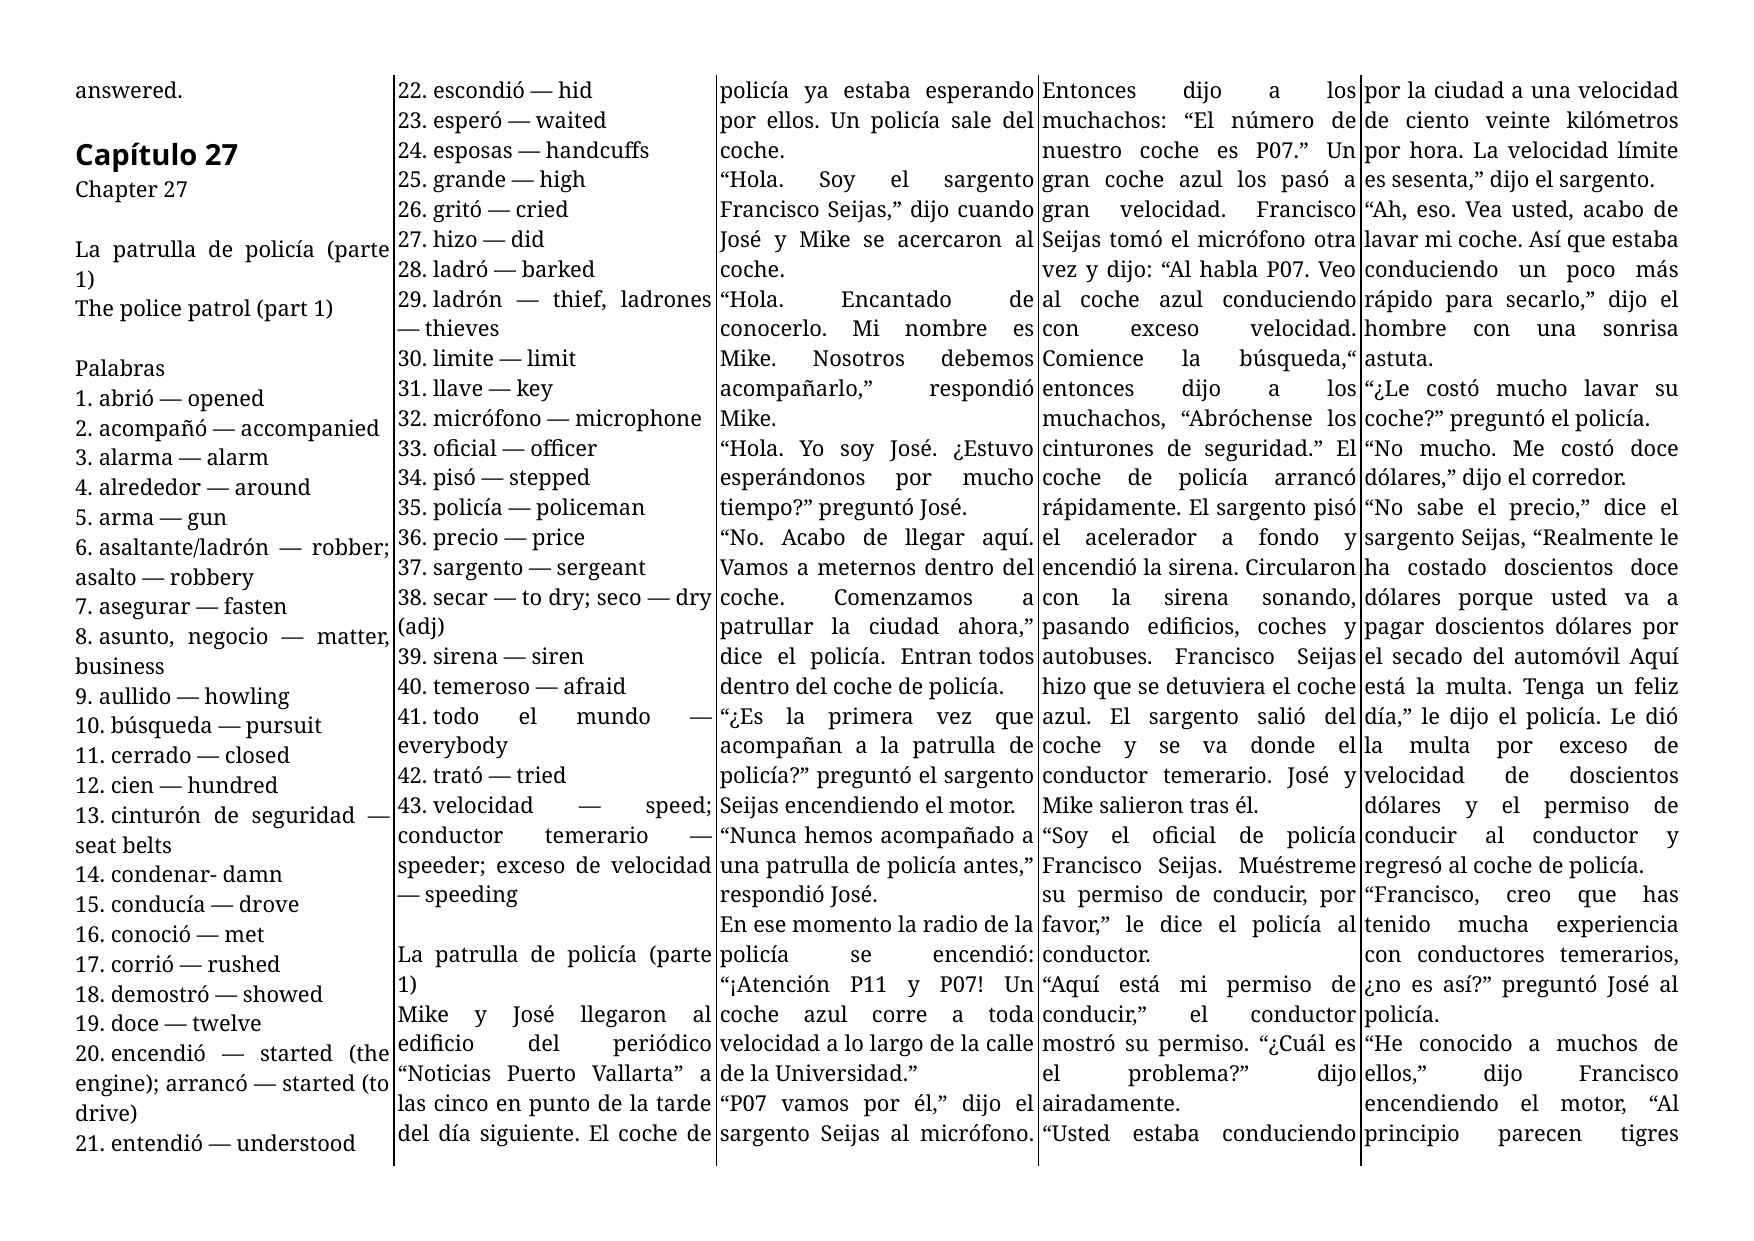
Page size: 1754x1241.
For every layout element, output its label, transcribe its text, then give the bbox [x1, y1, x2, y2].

text 21. entendió — understood [75, 1128, 390, 1157]
text 43. velocidad — speed; conductor temerario — speeder; exceso de velocidad — speeding [397, 790, 712, 909]
text Mike y José llegaron al edificio del periódico “Noticias Puerto Vallarta” a las cinco en punto de la tarde del día siguiente. El coche de [397, 998, 712, 1147]
text 5. arma — gun [75, 502, 390, 532]
text 16. conoció — met [75, 919, 390, 949]
text 40. temeroso — afraid [397, 671, 712, 701]
text por la ciudad a una velocidad de ciento veinte kilómetros por hora. La velocidad límite es sesenta,” dijo el sargento. [1364, 75, 1679, 194]
text “¿Es la primera vez que acompañan a la patrulla de policía?” preguntó el sargento Seijas encendiendo el motor. [719, 701, 1034, 820]
text Chapter 27 [75, 174, 390, 204]
text 29. ladrón — thief, ladrones — thieves [397, 283, 712, 343]
text The police patrol (part 1) [75, 293, 390, 323]
text “No mucho. Me costó doce dólares,” dijo el corredor. [1364, 432, 1679, 492]
text En ese momento la radio de la policía se encendió: “¡Atención P11 y P07! Un coche azul corre a toda velocidad a lo largo de la calle de la Universidad.” [719, 909, 1034, 1088]
text “Aquí está mi permiso de conducir,” el conductor mostró su permiso. “¿Cuál es el problema?” dijo airadamente. [1042, 969, 1357, 1118]
text 3. alarma — alarm [75, 442, 390, 472]
text “He conocido a muchos de ellos,” dijo Francisco encendiendo el motor, “Al principio parecen tigres [1364, 1028, 1679, 1147]
text 32. micrófono — microphone [397, 403, 712, 432]
text 27. hizo — did [397, 224, 712, 254]
text 7. asegurar — fasten [75, 591, 390, 621]
text “No sabe el precio,” dice el sargento Seijas, “Realmente le ha costado doscientos doce dólares porque usted va a pagar doscientos dólares por el secado del automóvil Aquí está la multa. Tenga un feliz día,” le dijo el policía. Le dió la multa por exceso de velocidad de doscientos dólares y el permiso de conducir al conductor y regresó al coche de policía. [1364, 492, 1679, 879]
text 34. pisó — stepped [397, 462, 712, 492]
text 17. corrió — rushed [75, 949, 390, 979]
text 26. gritó — cried [397, 194, 712, 224]
text “Hola. Yo soy José. ¿Estuvo esperándonos por mucho tiempo?” preguntó José. [719, 432, 1034, 522]
text answered. [75, 75, 390, 105]
text 1. abrió — opened [75, 383, 390, 413]
text 20. encendió — started (the engine); arrancó — started (to drive) [75, 1038, 390, 1128]
text 11. cerrado — closed [75, 740, 390, 770]
text La patrulla de policía (parte 1) [75, 234, 390, 293]
text 24. esposas — handcuffs [397, 134, 712, 164]
text 36. precio — price [397, 522, 712, 552]
text La patrulla de policía (parte 1) [397, 939, 712, 998]
text “Francisco, creo que has tenido mucha experiencia con conductores temerarios, ¿no es así?” preguntó José al policía. [1364, 879, 1679, 1028]
text Entonces dijo a los muchachos: “El número de nuestro coche es P07.” Un gran coche azul los pasó a gran velocidad. Francisco Seijas tomó el micrófono otra vez y dijo: “Al habla P07. Veo al coche azul conduciendo con exceso velocidad. Comience la búsqueda,“ entonces dijo a los muchachos, “Abróchense los cinturones de seguridad.” El coche de policía arrancó rápidamente. El sargento pisó el acelerador a fondo y encendió la sirena. Circularon con la sirena sonando, pasando edificios, coches y autobuses. Francisco Seijas hizo que se detuviera el coche azul. El sargento salió del coche y se va donde el conductor temerario. José y Mike salieron tras él. [1042, 75, 1357, 820]
text 18. demostró — showed [75, 979, 390, 1008]
text 25. grande — high [397, 164, 712, 194]
text “No. Acabo de llegar aquí. Vamos a meternos dentro del coche. Comenzamos a patrullar la ciudad ahora,” dice el policía. Entran todos dentro del coche de policía. [719, 522, 1034, 701]
text 10. búsqueda — pursuit [75, 711, 390, 740]
subtitle Capítulo 27 [75, 134, 390, 174]
text “Ah, eso. Vea usted, acabo de lavar mi coche. Así que estaba conduciendo un poco más rápido para secarlo,” dijo el hombre con una sonrisa astuta. [1364, 194, 1679, 373]
text policía ya estaba esperando por ellos. Un policía sale del coche. [719, 75, 1034, 164]
text 39. sirena — siren [397, 641, 712, 671]
text “Hola. Soy el sargento Francisco Seijas,” dijo cuando José y Mike se acercaron al coche. [719, 164, 1034, 283]
text 28. ladró — barked [397, 254, 712, 283]
text “Nunca hemos acompañado a una patrulla de policía antes,” respondió José. [719, 820, 1034, 909]
text 22. escondió — hid [397, 75, 712, 105]
text 13. cinturón de seguridad — seat belts [75, 800, 390, 859]
text 15. conducía — drove [75, 889, 390, 919]
text “P07 vamos por él,” dijo el sargento Seijas al micrófono. [719, 1088, 1034, 1147]
text 41. todo el mundo — everybody [397, 701, 712, 760]
text 23. esperó — waited [397, 105, 712, 134]
text 9. aullido — howling [75, 681, 390, 711]
text 8. asunto, negocio — matter, business [75, 621, 390, 681]
text 2. acompañó — accompanied [75, 413, 390, 442]
text 14. condenar- damn [75, 859, 390, 889]
text 33. oficial — officer [397, 432, 712, 462]
text 31. llave — key [397, 373, 712, 403]
text 37. sargento — sergeant [397, 552, 712, 581]
text 19. doce — twelve [75, 1008, 390, 1038]
text 42. trató — tried [397, 760, 712, 790]
text Palabras [75, 353, 390, 383]
text 6. asaltante/ladrón — robber; asalto — robbery [75, 532, 390, 591]
text 35. policía — policeman [397, 492, 712, 522]
text 4. alrededor — around [75, 472, 390, 502]
text “¿Le costó mucho lavar su coche?” preguntó el policía. [1364, 373, 1679, 432]
text 38. secar — to dry; seco — dry (adj) [397, 581, 712, 641]
text “Usted estaba conduciendo [1042, 1118, 1357, 1147]
text 30. limite — limit [397, 343, 712, 373]
text “Hola. Encantado de conocerlo. Mi nombre es Mike. Nosotros debemos acompañarlo,” respondió Mike. [719, 283, 1034, 432]
text “Soy el oficial de policía Francisco Seijas. Muéstreme su permiso de conducir, por favor,” le dice el policía al conductor. [1042, 820, 1357, 969]
text 12. cien — hundred [75, 770, 390, 800]
